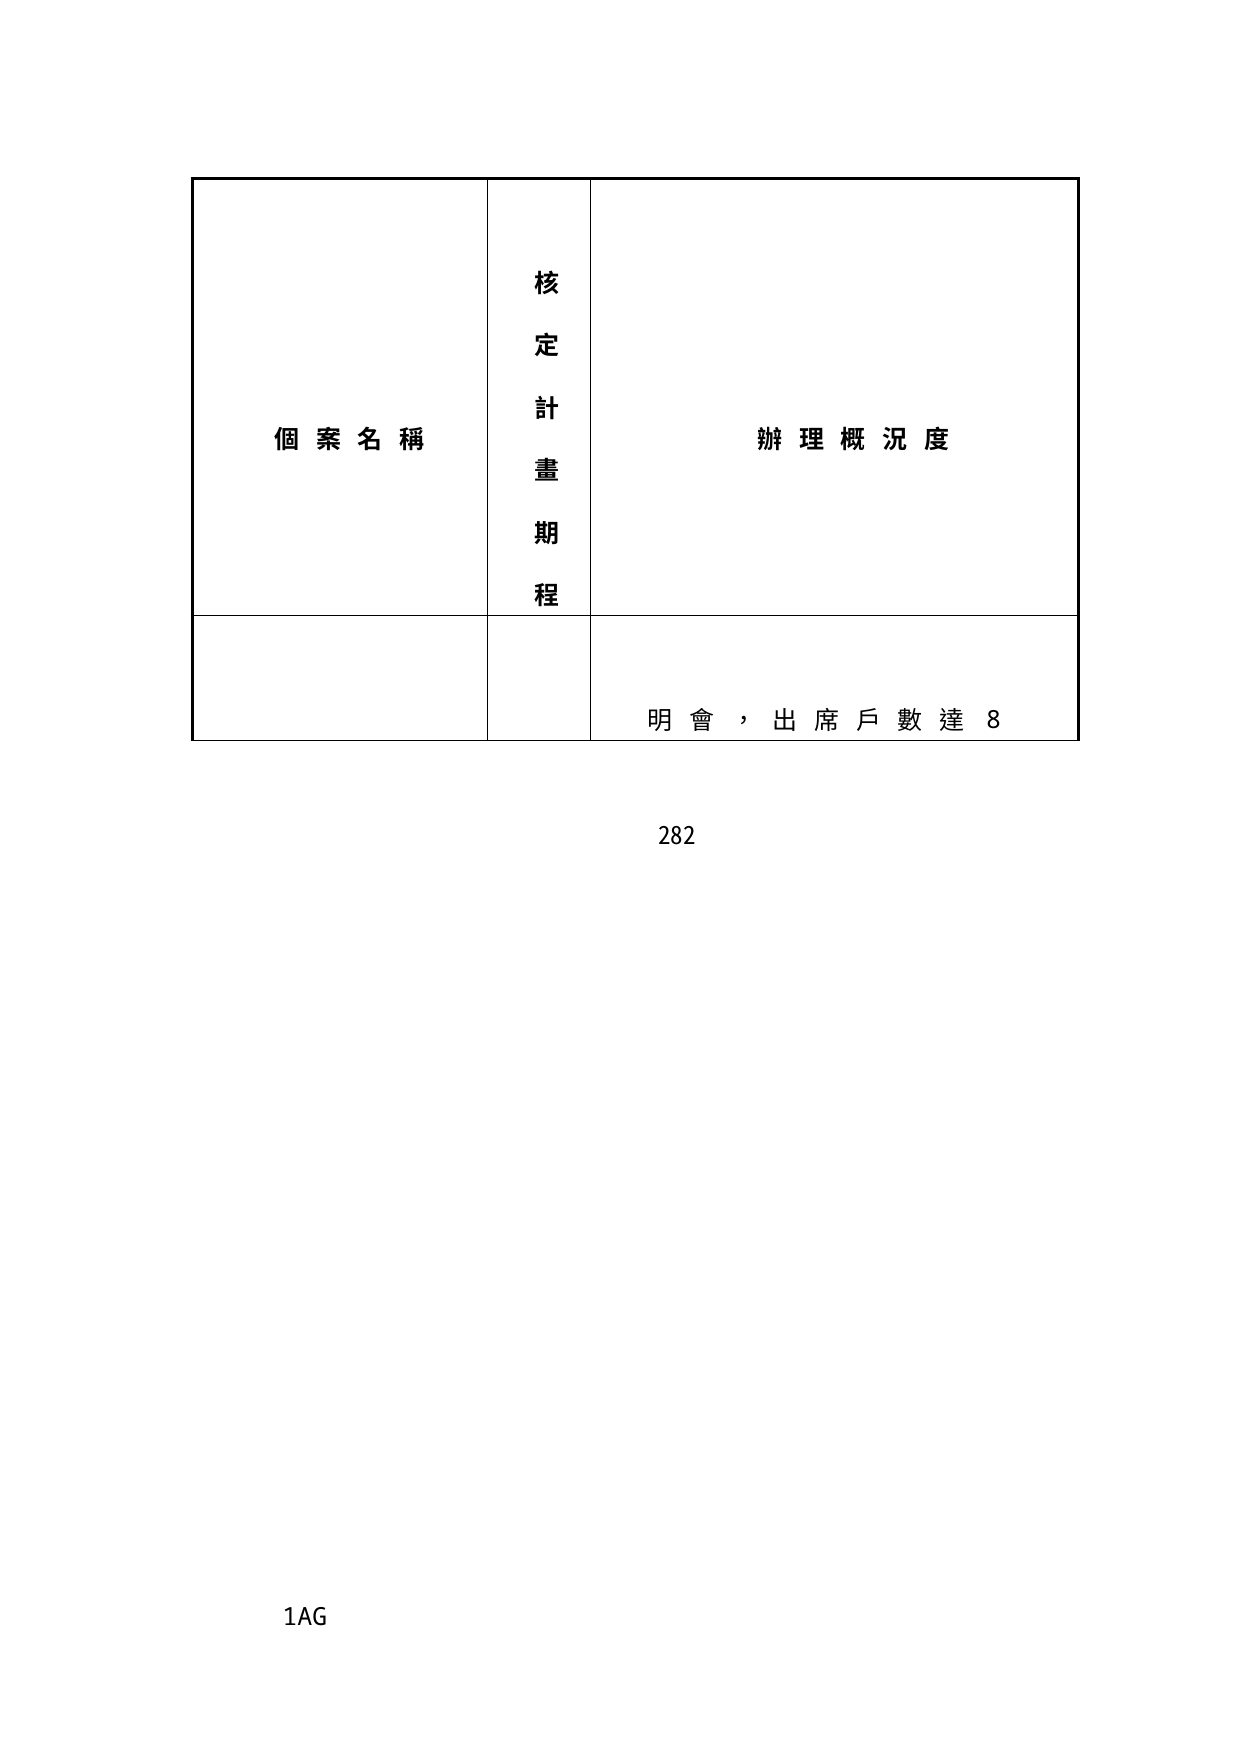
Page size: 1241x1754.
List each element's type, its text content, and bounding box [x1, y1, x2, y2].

table_cell [488, 616, 590, 740]
table_cell 明會，出席戶數達8 [591, 616, 1077, 740]
table_header 辦理概況度 [591, 180, 1077, 615]
table_header 核定計畫期程 [488, 180, 590, 615]
table_header 個案名稱 [194, 180, 487, 615]
table_cell [194, 616, 487, 740]
